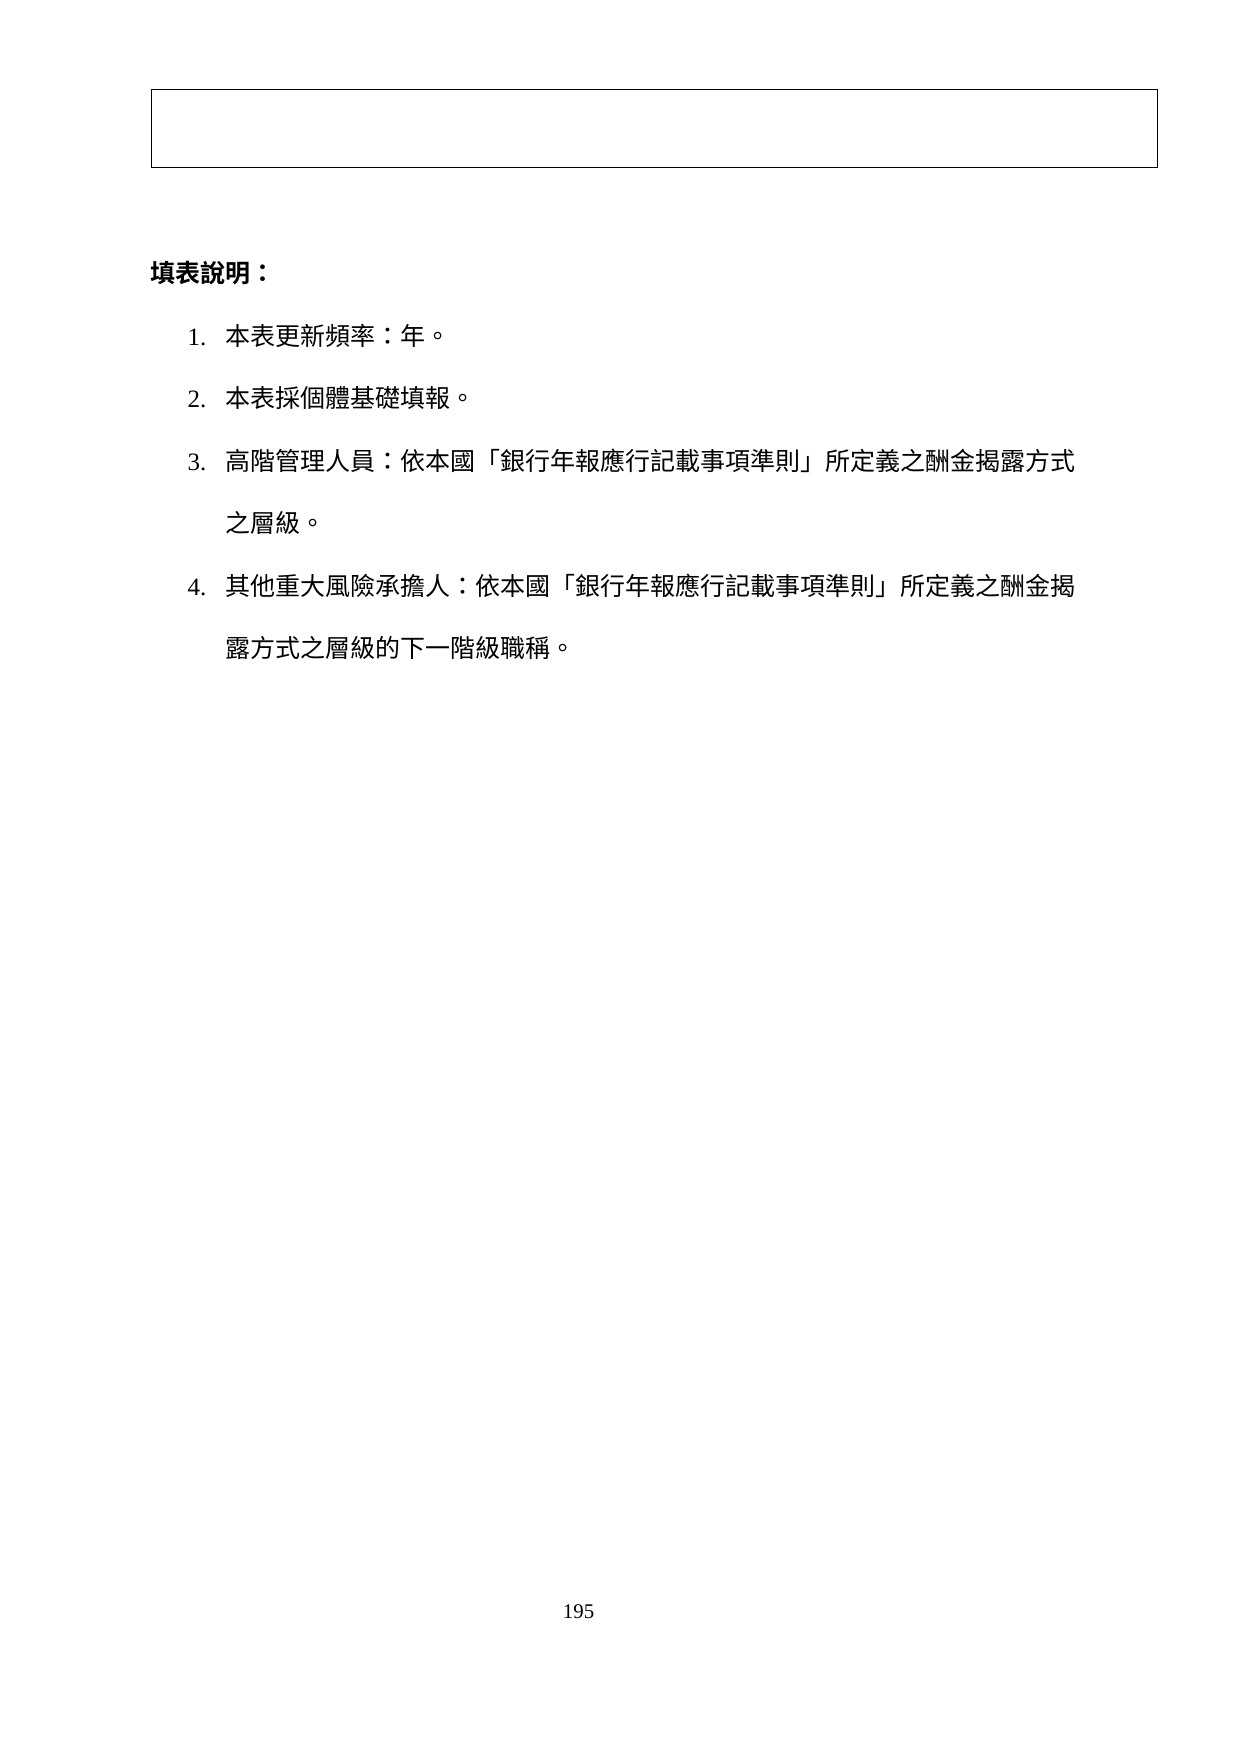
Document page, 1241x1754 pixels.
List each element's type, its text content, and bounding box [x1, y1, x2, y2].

list 本表採個體基礎填報。 [187, 355, 1090, 418]
list 本表更新頻率：年。 [187, 293, 1090, 355]
list 高階管理人員：依本國「銀行年報應行記載事項準則」所定義之酬金揭露方式之層級。 [187, 418, 1090, 543]
text 填表說明： [150, 230, 1090, 293]
list 其他重大風險承擔人：依本國「銀行年報應行記載事項準則」所定義之酬金揭露方式之層級的下一階級職稱。 [187, 543, 1090, 668]
table_cell [152, 90, 1157, 167]
